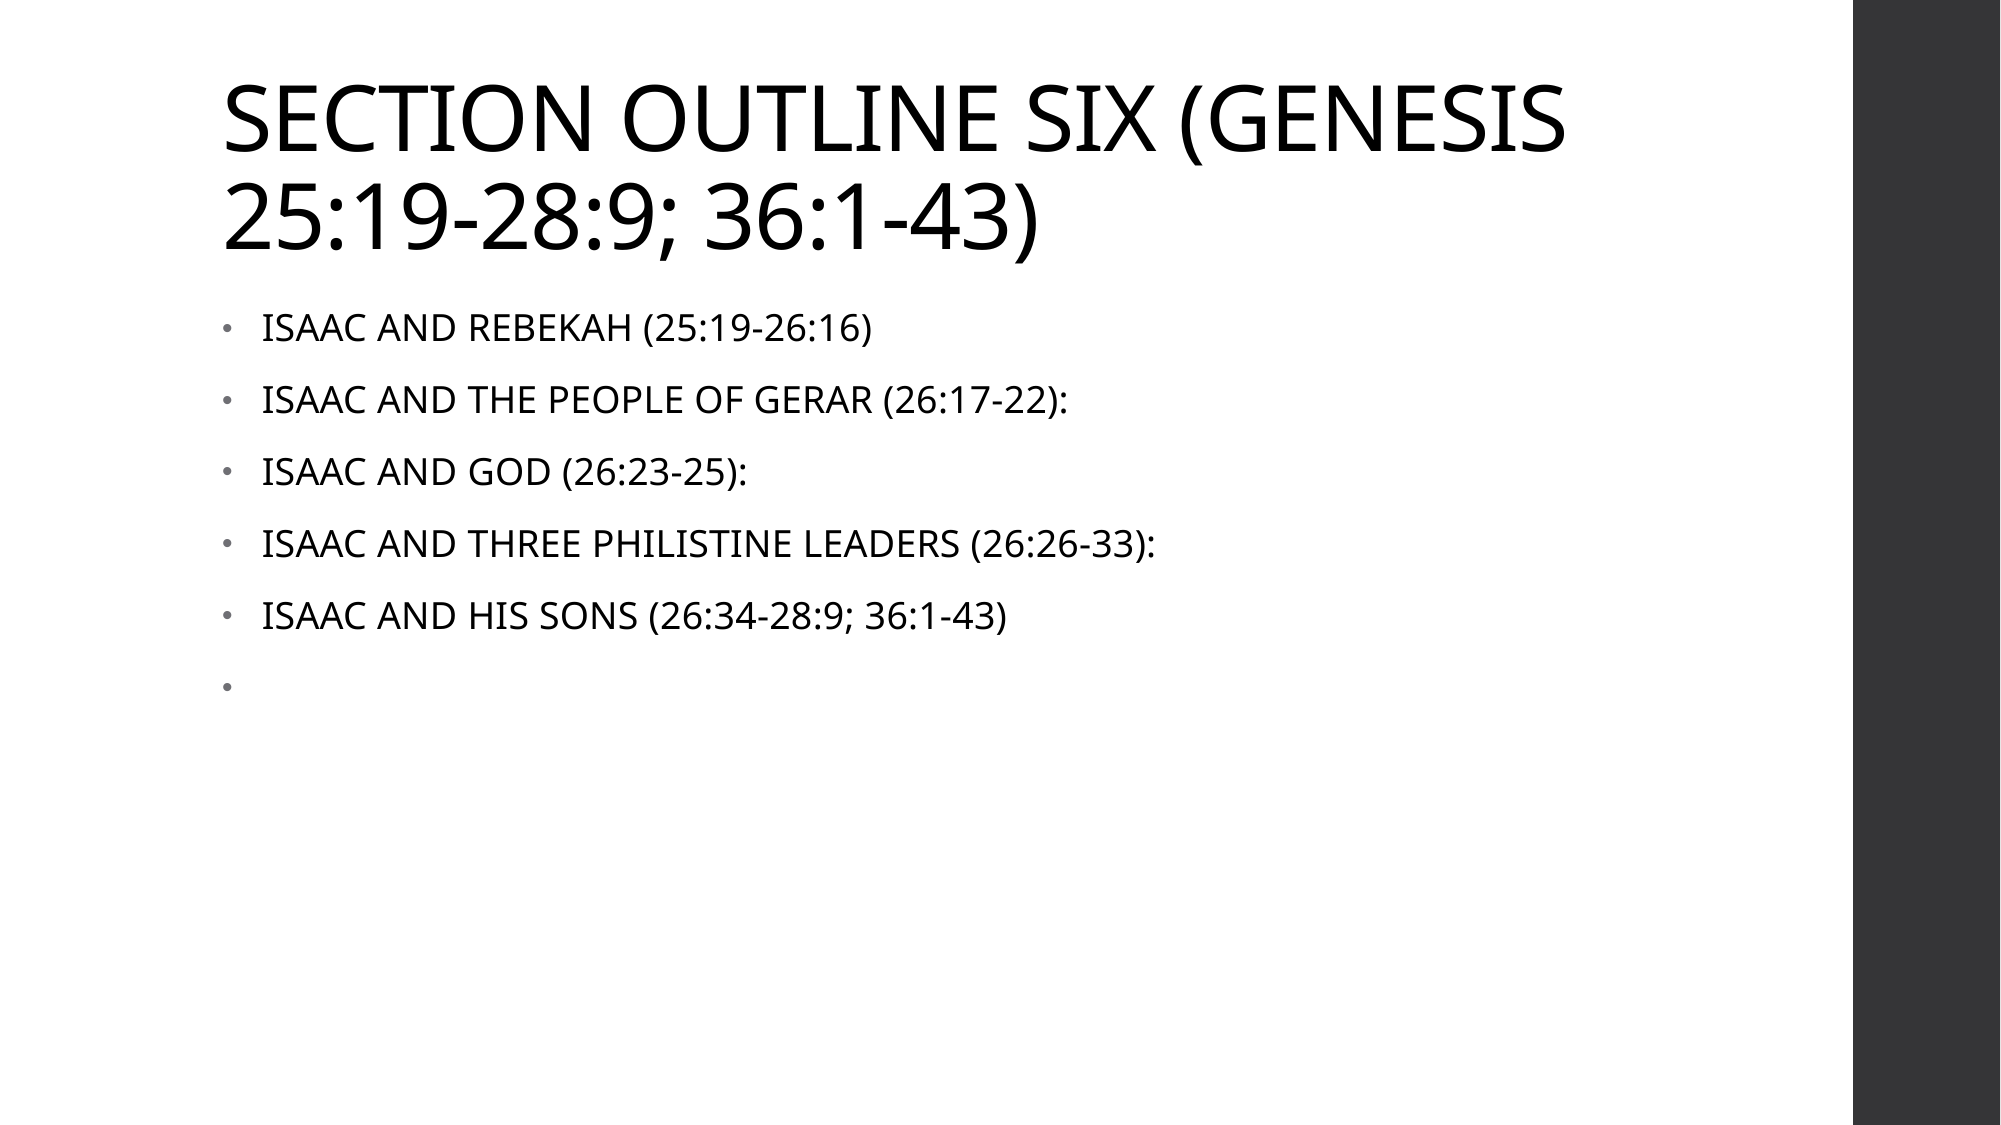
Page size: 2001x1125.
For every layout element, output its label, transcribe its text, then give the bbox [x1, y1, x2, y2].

title SECTION OUTLINE SIX (GENESIS 25:19-28:9; 36:1-43) [206, 60, 1797, 278]
list ISAAC AND REBEKAH (25:19-26:16) ISAAC AND THE PEOPLE OF GERAR (26:17-22): ISAAC AND GOD (26:23-25): ISAAC AND THREE PHILISTINE LEADERS (26:26-33): ISAAC AND HIS SONS (26:34-28:9; 36:1-43) [206, 299, 1617, 1014]
